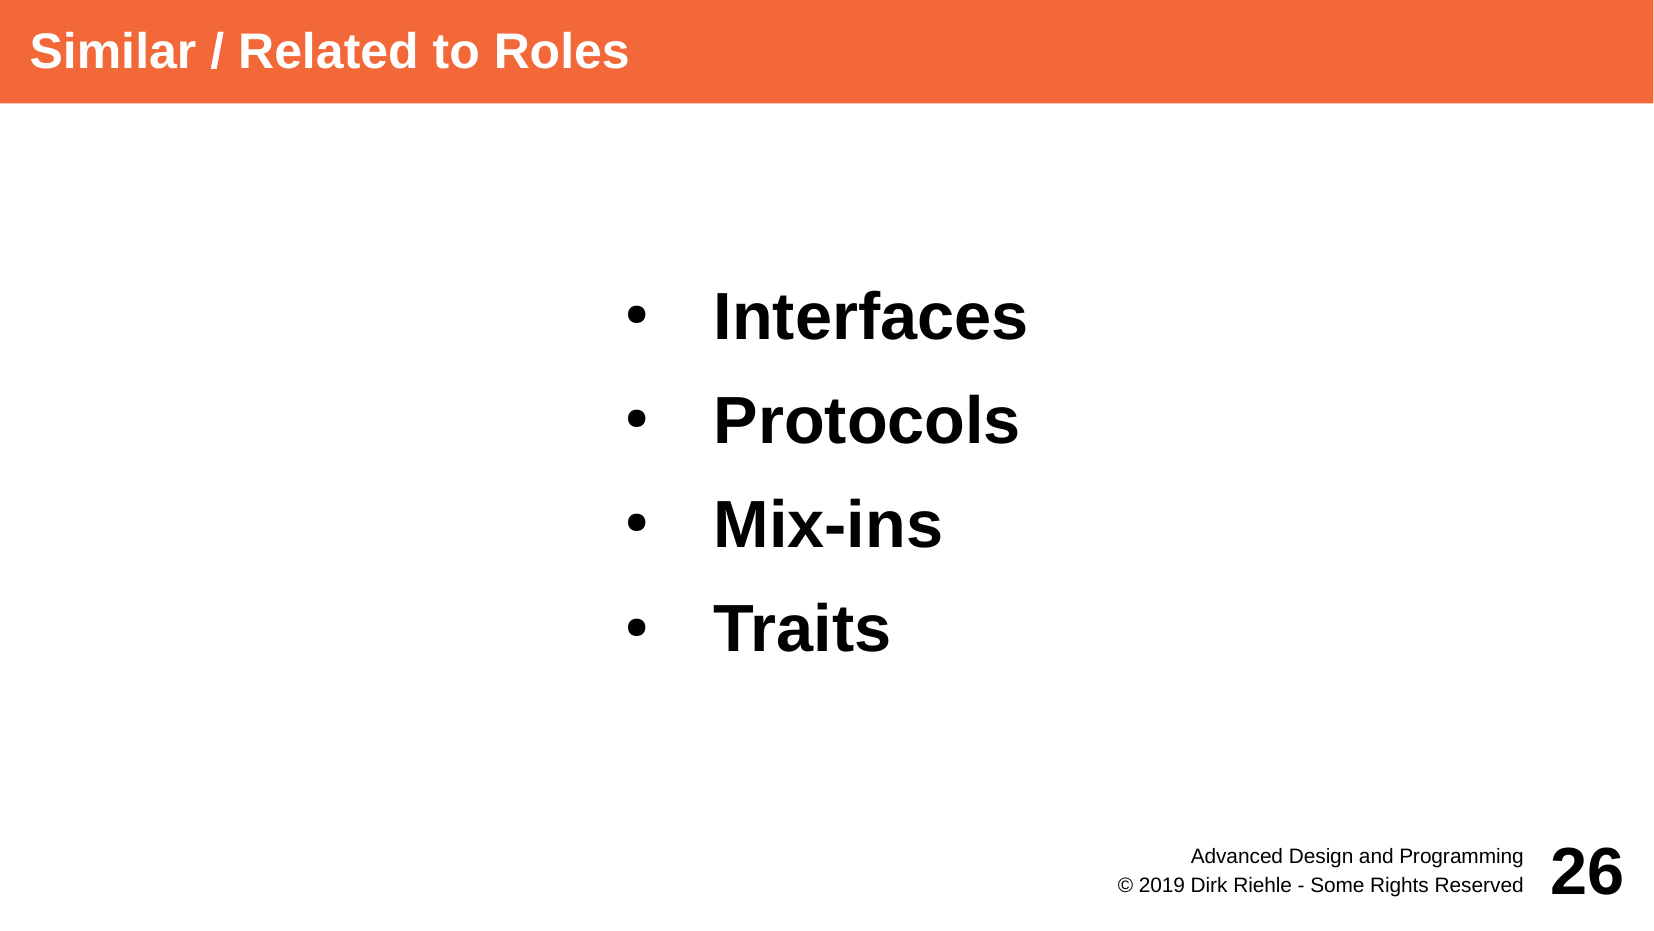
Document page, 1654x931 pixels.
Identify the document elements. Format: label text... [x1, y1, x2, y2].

subtitle Interfaces Protocols Mix-ins Traits [29, 132, 1625, 813]
title Similar / Related to Roles [0, 0, 1654, 104]
